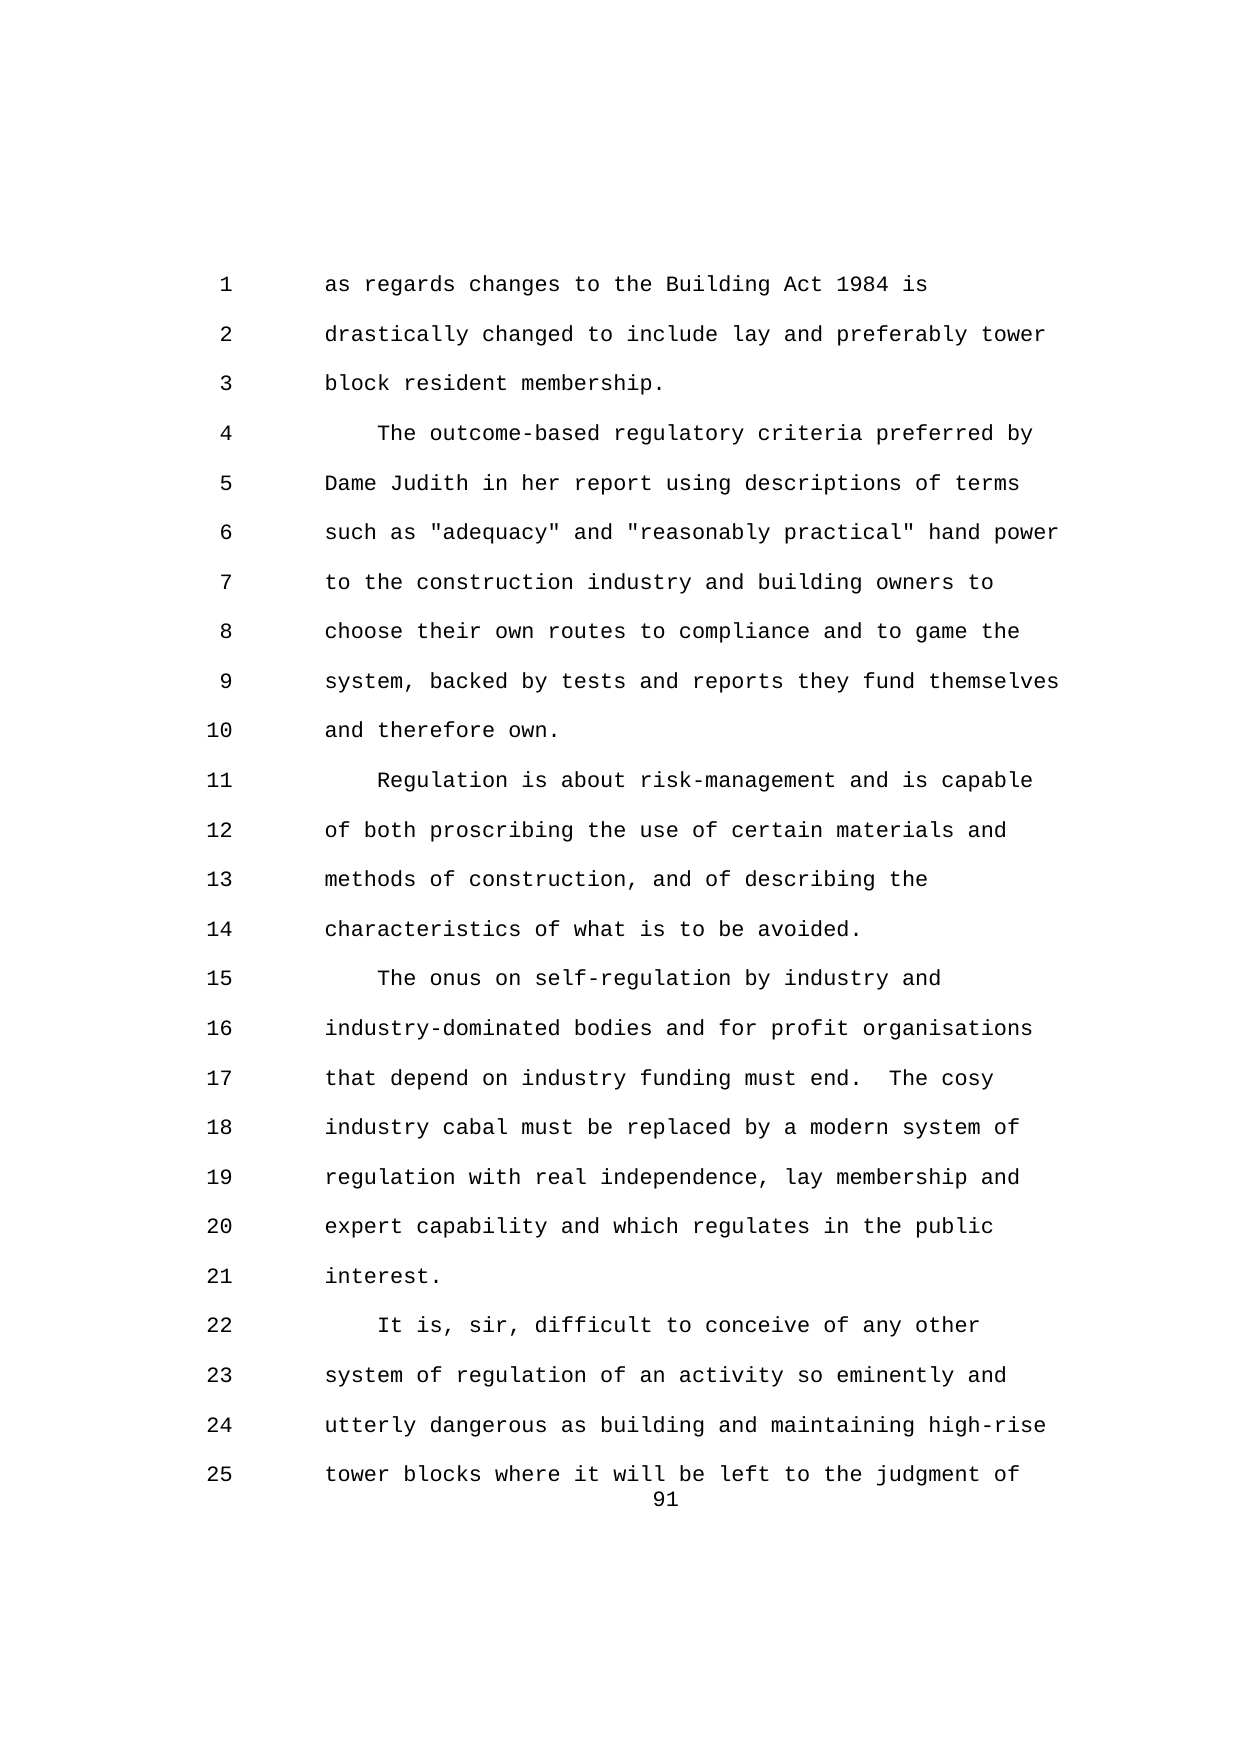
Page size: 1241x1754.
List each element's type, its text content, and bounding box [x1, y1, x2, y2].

text 7 to the construction industry and building owners to [75, 571, 1165, 596]
text 3 block resident membership. [75, 372, 1165, 397]
text 19 regulation with real independence, lay membership and [75, 1166, 1165, 1191]
text 18 industry cabal must be replaced by a modern system of [75, 1116, 1165, 1141]
text 12 of both proscribing the use of certain materials and [75, 819, 1165, 843]
text 16 industry-dominated bodies and for profit organisations [75, 1017, 1165, 1042]
text 20 expert capability and which regulates in the public [75, 1215, 1165, 1240]
text 14 characteristics of what is to be avoided. [75, 918, 1165, 943]
text 5 Dame Judith in her report using descriptions of terms [75, 472, 1165, 496]
text 15 The onus on self-regulation by industry and [75, 967, 1165, 992]
text 13 methods of construction, and of describing the [75, 868, 1165, 893]
text 10 and therefore own. [75, 719, 1165, 744]
text 23 system of regulation of an activity so eminently and [75, 1364, 1165, 1389]
text 17 that depend on industry funding must end. The cosy [75, 1067, 1165, 1091]
text 25 tower blocks where it will be left to the judgment of [75, 1463, 1165, 1488]
text 8 choose their own routes to compliance and to game the [75, 620, 1165, 645]
text 21 interest. [75, 1265, 1165, 1290]
text 11 Regulation is about risk-management and is capable [75, 769, 1165, 794]
text 2 drastically changed to include lay and preferably tower [75, 323, 1165, 348]
text 4 The outcome-based regulatory criteria preferred by [75, 422, 1165, 447]
text 1 as regards changes to the Building Act 1984 is [75, 273, 1165, 298]
text 9 system, backed by tests and reports they fund themselves [75, 670, 1165, 695]
text 91 [75, 1488, 1165, 1513]
text 24 utterly dangerous as building and maintaining high-rise [75, 1414, 1165, 1438]
text 6 such as "adequacy" and "reasonably practical" hand power [75, 521, 1165, 546]
text 22 It is, sir, difficult to conceive of any other [75, 1314, 1165, 1339]
